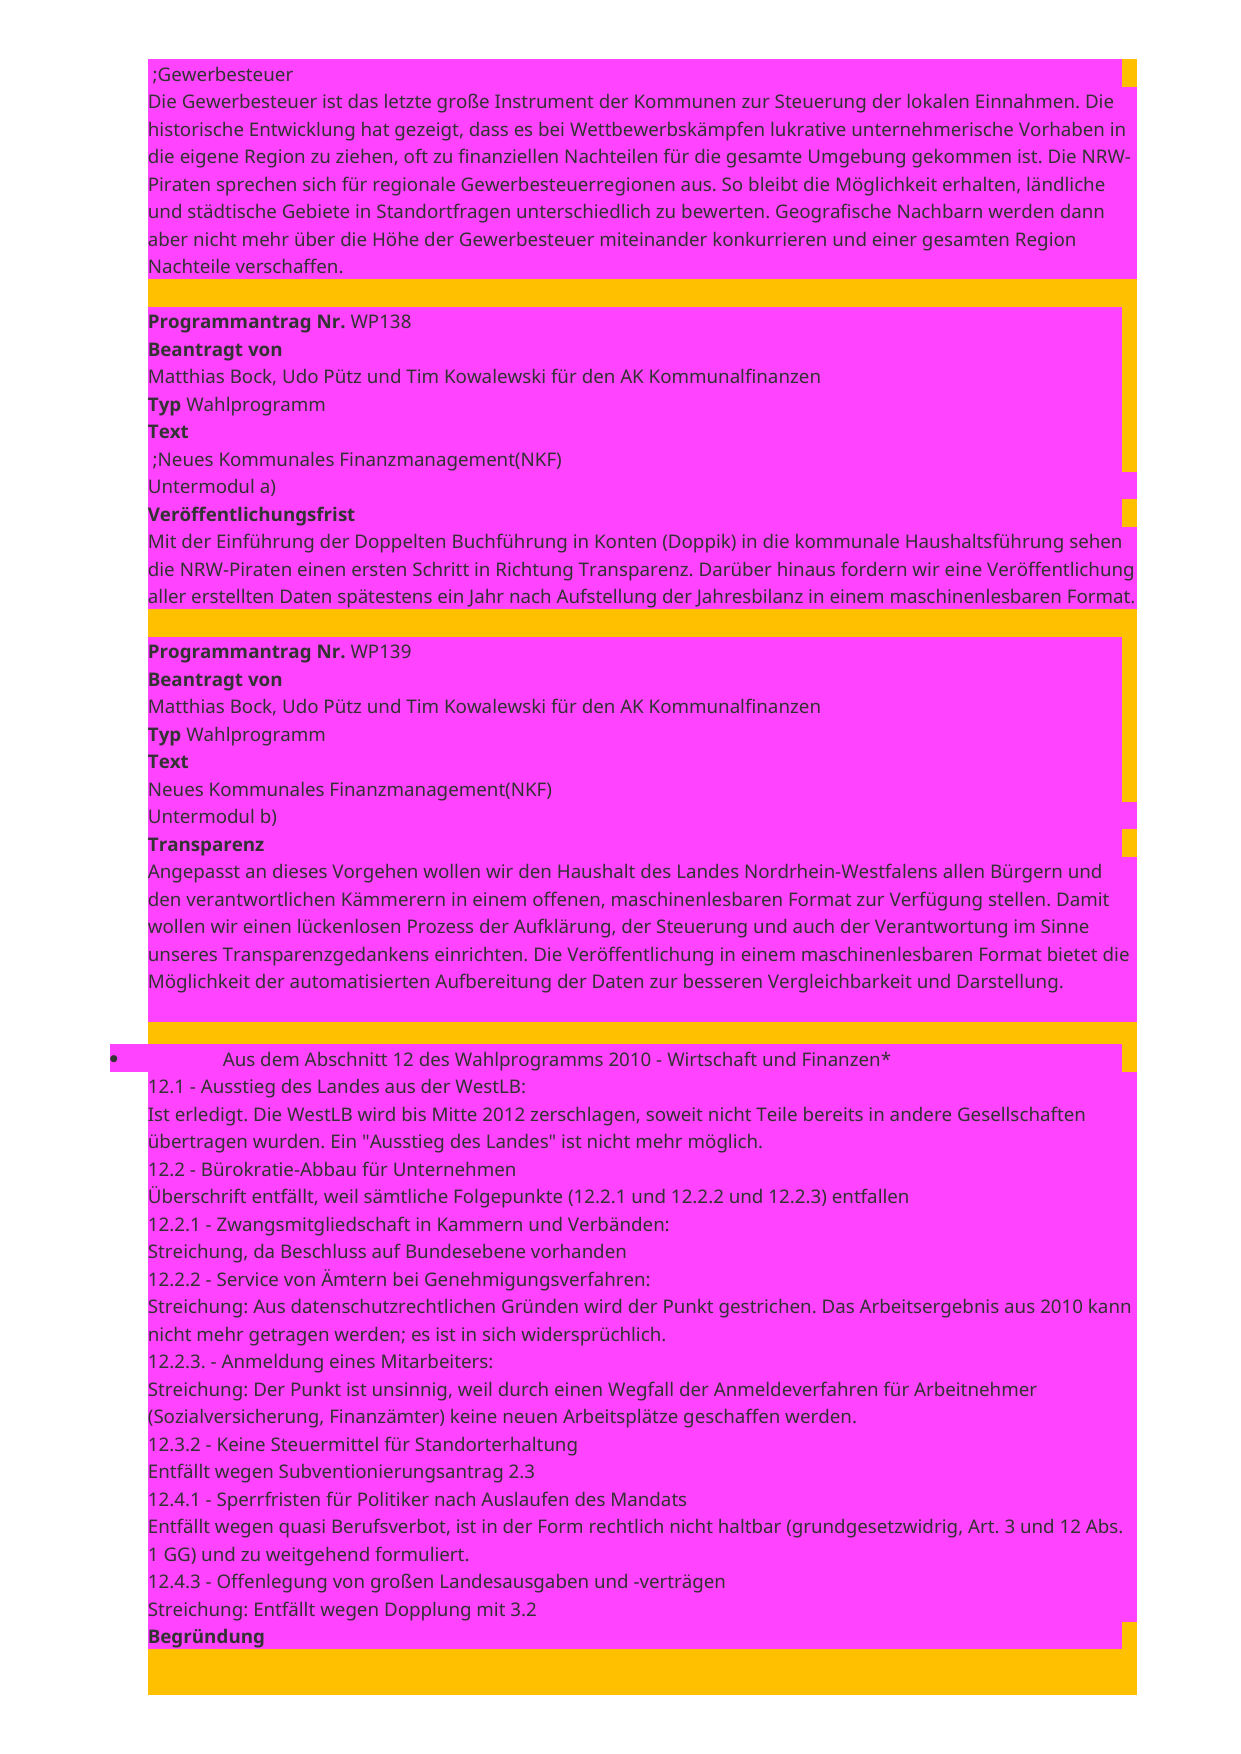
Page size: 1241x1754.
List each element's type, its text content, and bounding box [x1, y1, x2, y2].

text 12.4.3 - Offenlegung von großen Landesausgaben und -verträgen [148, 1567, 1137, 1594]
text 12.2.1 - Zwangsmitgliedschaft in Kammern und Verbänden: [148, 1209, 1137, 1237]
text Die Gewerbesteuer ist das letzte große Instrument der Kommunen zur Steuerung der lokalen Einnahmen. Die historische Entwicklung hat gezeigt, dass es bei Wettbewerbskämpfen lukrative unternehmerische Vorhaben in die eigene Region zu ziehen, oft zu finanziellen Nachteilen für die gesamte Umgebung gekommen ist. Die NRW-Piraten sprechen sich für regionale Gewerbesteuerregionen aus. So bleibt die Möglichkeit erhalten, ländliche und städtische Gebiete in Standortfragen unterschiedlich zu bewerten. Geografische Nachbarn werden dann aber nicht mehr über die Höhe der Gewerbesteuer miteinander konkurrieren und einer gesamten Region Nachteile verschaffen. [148, 87, 1137, 279]
text Programmantrag Nr. WP138 [148, 307, 1122, 334]
text 12.2.2 - Service von Ämtern bei Genehmigungsverfahren: [148, 1264, 1137, 1292]
text Beantragt von [148, 664, 1122, 692]
text Text [148, 747, 1122, 774]
text Streichung: Aus datenschutzrechtlichen Gründen wird der Punkt gestrichen. Das Arbeitsergebnis aus 2010 kann nicht mehr getragen werden; es ist in sich widersprüchlich. [148, 1292, 1137, 1347]
text Ist erledigt. Die WestLB wird bis Mitte 2012 zerschlagen, soweit nicht Teile bereits in andere Gesellschaften übertragen wurden. Ein "Ausstieg des Landes" ist nicht mehr möglich. [148, 1099, 1137, 1154]
text Streichung: Entfällt wegen Dopplung mit 3.2 [148, 1594, 1137, 1622]
text Text [148, 417, 1122, 444]
text Typ Wahlprogramm [148, 719, 1122, 747]
text Angepasst an dieses Vorgehen wollen wir den Haushalt des Landes Nordrhein-Westfalens allen Bürgern und den verantwortlichen Kämmerern in einem offenen, maschinenlesbaren Format zur Verfügung stellen. Damit wollen wir einen lückenlosen Prozess der Aufklärung, der Steuerung und auch der Verantwortung im Sinne unseres Transparenzgedankens einrichten. Die Veröffentlichung in einem maschinenlesbaren Format bietet die Möglichkeit der automatisierten Aufbereitung der Daten zur besseren Vergleichbarkeit und Darstellung. [148, 857, 1137, 994]
text Beantragt von [148, 334, 1122, 362]
text Entfällt wegen quasi Berufsverbot, ist in der Form rechtlich nicht haltbar (grundgesetzwidrig, Art. 3 und 12 Abs. 1 GG) und zu weitgehend formuliert. [148, 1512, 1137, 1567]
text ;Gewerbesteuer [148, 59, 1122, 87]
text 12.4.1 - Sperrfristen für Politiker nach Auslaufen des Mandats [148, 1484, 1137, 1512]
text Typ Wahlprogramm [148, 389, 1122, 417]
text 12.1 - Ausstieg des Landes aus der WestLB: [148, 1072, 1137, 1099]
text Streichung, da Beschluss auf Bundesebene vorhanden [148, 1237, 1137, 1264]
text Begründung [148, 1622, 1122, 1649]
text Neues Kommunales Finanzmanagement(NKF) [148, 774, 1122, 802]
text Entfällt wegen Subventionierungsantrag 2.3 [148, 1457, 1137, 1484]
text Streichung: Der Punkt ist unsinnig, weil durch einen Wegfall der Anmeldeverfahren für Arbeitnehmer (Sozialversicherung, Finanzämter) keine neuen Arbeitsplätze geschaffen werden. [148, 1374, 1137, 1429]
text Transparenz [148, 829, 1122, 857]
text 12.3.2 - Keine Steuermittel für Standorterhaltung [148, 1429, 1137, 1457]
text Untermodul b) [148, 802, 1137, 829]
text 12.2.3. - Anmeldung eines Mitarbeiters: [148, 1347, 1137, 1374]
list Aus dem Abschnitt 12 des Wahlprogramms 2010 - Wirtschaft und Finanzen* [110, 1044, 1122, 1072]
text Veröffentlichungsfrist [148, 499, 1122, 527]
text Untermodul a) [148, 472, 1137, 499]
text 12.2 - Bürokratie-Abbau für Unternehmen [148, 1154, 1137, 1182]
text ;Neues Kommunales Finanzmanagement(NKF) [148, 444, 1122, 472]
text Mit der Einführung der Doppelten Buchführung in Konten (Doppik) in die kommunale Haushaltsführung sehen die NRW-Piraten einen ersten Schritt in Richtung Transparenz. Darüber hinaus fordern wir eine Veröffentlichung aller erstellten Daten spätestens ein Jahr nach Aufstellung der Jahresbilanz in einem maschinenlesbaren Format. [148, 527, 1137, 609]
text Überschrift entfällt, weil sämtliche Folgepunkte (12.2.1 und 12.2.2 und 12.2.3) entfallen [148, 1182, 1137, 1209]
text Matthias Bock, Udo Pütz und Tim Kowalewski für den AK Kommunalfinanzen [148, 692, 1122, 719]
text Matthias Bock, Udo Pütz und Tim Kowalewski für den AK Kommunalfinanzen [148, 362, 1122, 389]
text Programmantrag Nr. WP139 [148, 637, 1122, 664]
